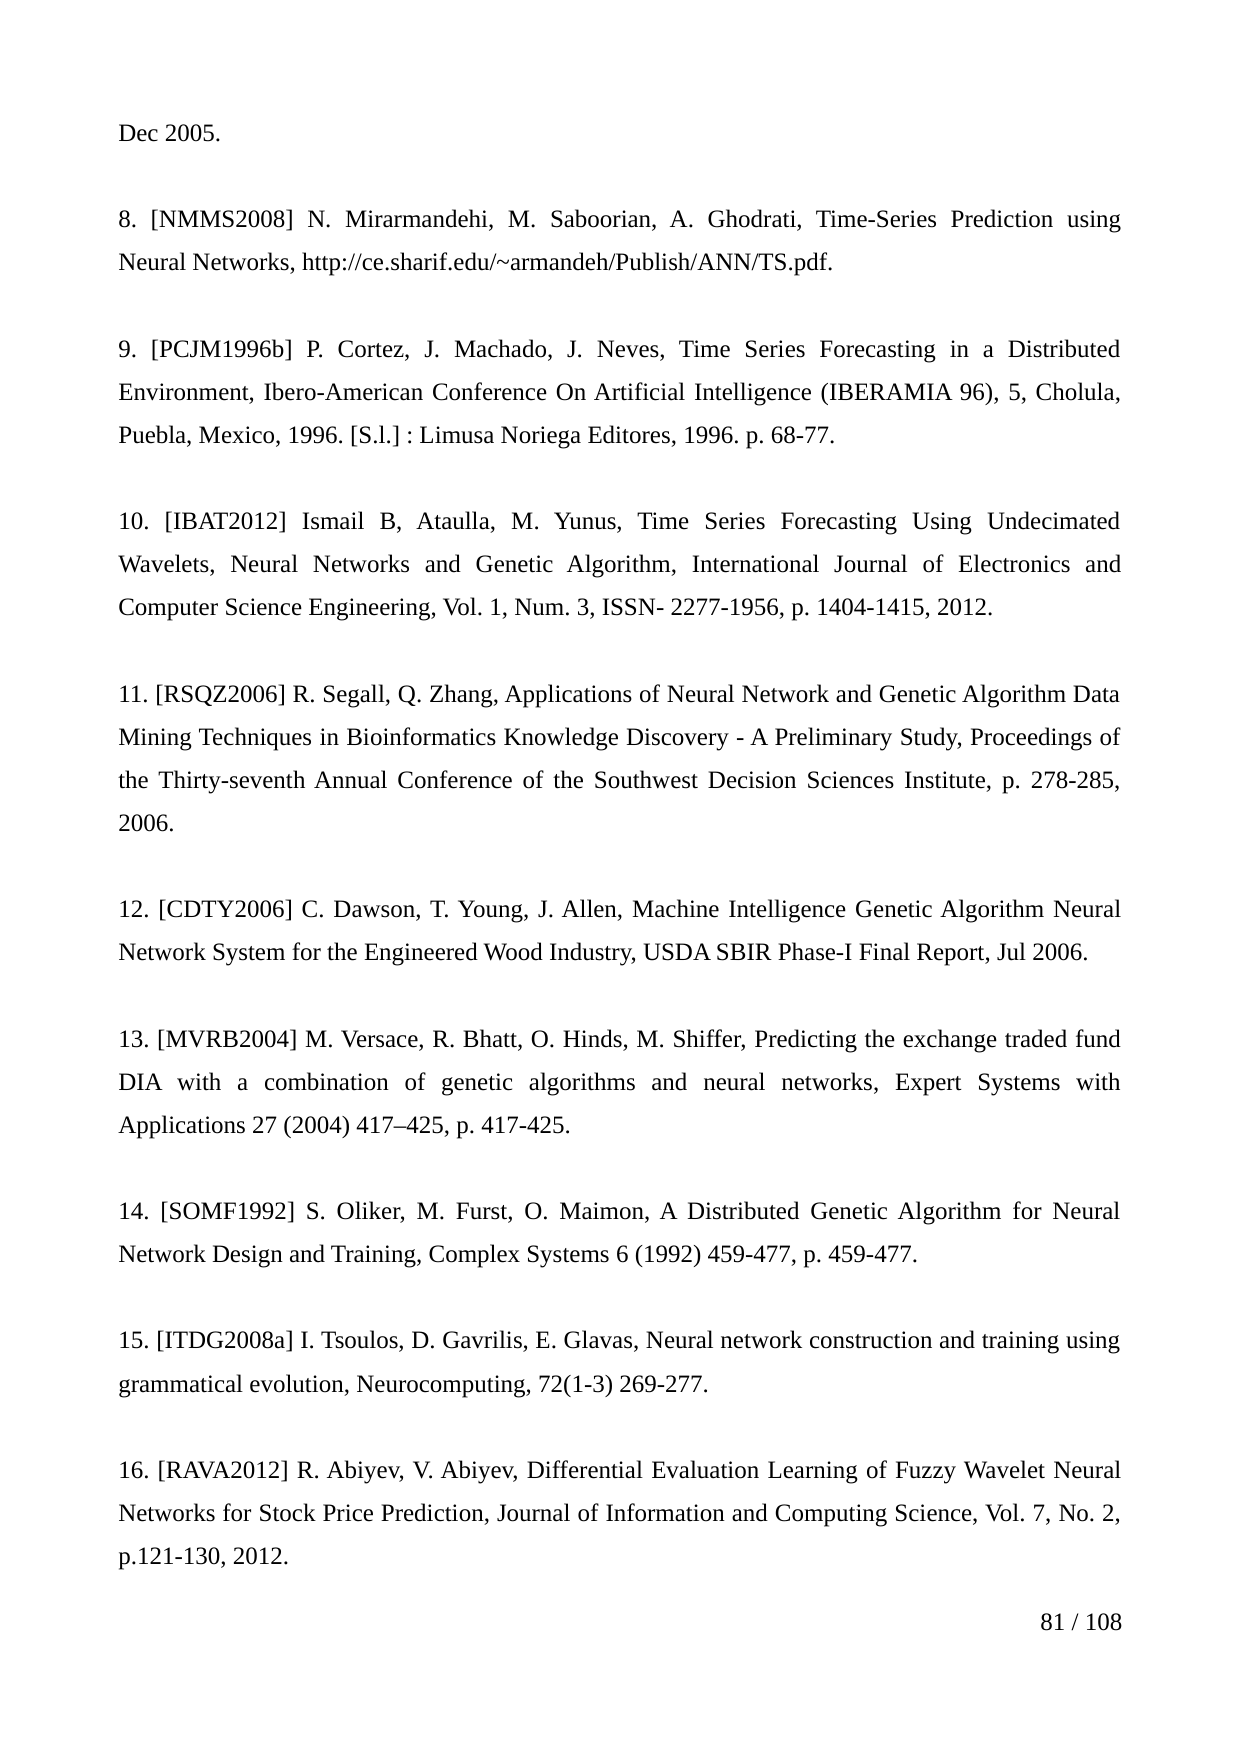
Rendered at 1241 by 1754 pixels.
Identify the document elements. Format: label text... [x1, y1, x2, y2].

text 11. [RSQZ2006] R. Segall, Q. Zhang, Applications of Neural Network and Genetic Algorithm Data Mining Techniques in Bioinformatics Knowledge Discovery - A Preliminary Study, Proceedings of the Thirty-seventh Annual Conference of the Southwest Decision Sciences Institute, p. 278-285, 2006. [118, 679, 1122, 837]
text 8. [NMMS2008] N. Mirarmandehi, M. Saboorian, A. Ghodrati, Time-Series Prediction using Neural Networks, http://ce.sharif.edu/~armandeh/Publish/ANN/TS.pdf. [118, 204, 1122, 276]
text 12. [CDTY2006] C. Dawson, T. Young, J. Allen, Machine Intelligence Genetic Algorithm Neural Network System for the Engineered Wood Industry, USDA SBIR Phase-I Final Report, Jul 2006. [118, 894, 1122, 966]
text 14. [SOMF1992] S. Oliker, M. Furst, O. Maimon, A Distributed Genetic Algorithm for Neural Network Design and Training, Complex Systems 6 (1992) 459-477, p. 459-477. [118, 1196, 1122, 1268]
text 9. [PCJM1996b] P. Cortez, J. Machado, J. Neves, Time Series Forecasting in a Distributed Environment, Ibero-American Conference On Artificial Intelligence (IBERAMIA 96), 5, Cholula, Puebla, Mexico, 1996. [S.l.] : Limusa Noriega Editores, 1996. p. 68-77. [118, 334, 1122, 449]
text 15. [ITDG2008a] I. Tsoulos, D. Gavrilis, E. Glavas, Neural network construction and training using grammatical evolution, Neurocomputing, 72(1-3) 269-277. [118, 1326, 1122, 1397]
text Dec 2005. [118, 118, 1122, 147]
text 16. [RAVA2012] R. Abiyev, V. Abiyev, Differential Evaluation Learning of Fuzzy Wavelet Neural Networks for Stock Price Prediction, Journal of Information and Computing Science, Vol. 7, No. 2, p.121-130, 2012. [118, 1455, 1122, 1570]
text 13. [MVRB2004] M. Versace, R. Bhatt, O. Hinds, M. Shiffer, Predicting the exchange traded fund DIA with a combination of genetic algorithms and neural networks, Expert Systems with Applications 27 (2004) 417–425, p. 417-425. [118, 1024, 1122, 1139]
text 10. [IBAT2012] Ismail B, Ataulla, M. Yunus, Time Series Forecasting Using Undecimated Wavelets, Neural Networks and Genetic Algorithm, International Journal of Electronics and Computer Science Engineering, Vol. 1, Num. 3, ISSN- 2277-1956, p. 1404-1415, 2012. [118, 506, 1122, 621]
